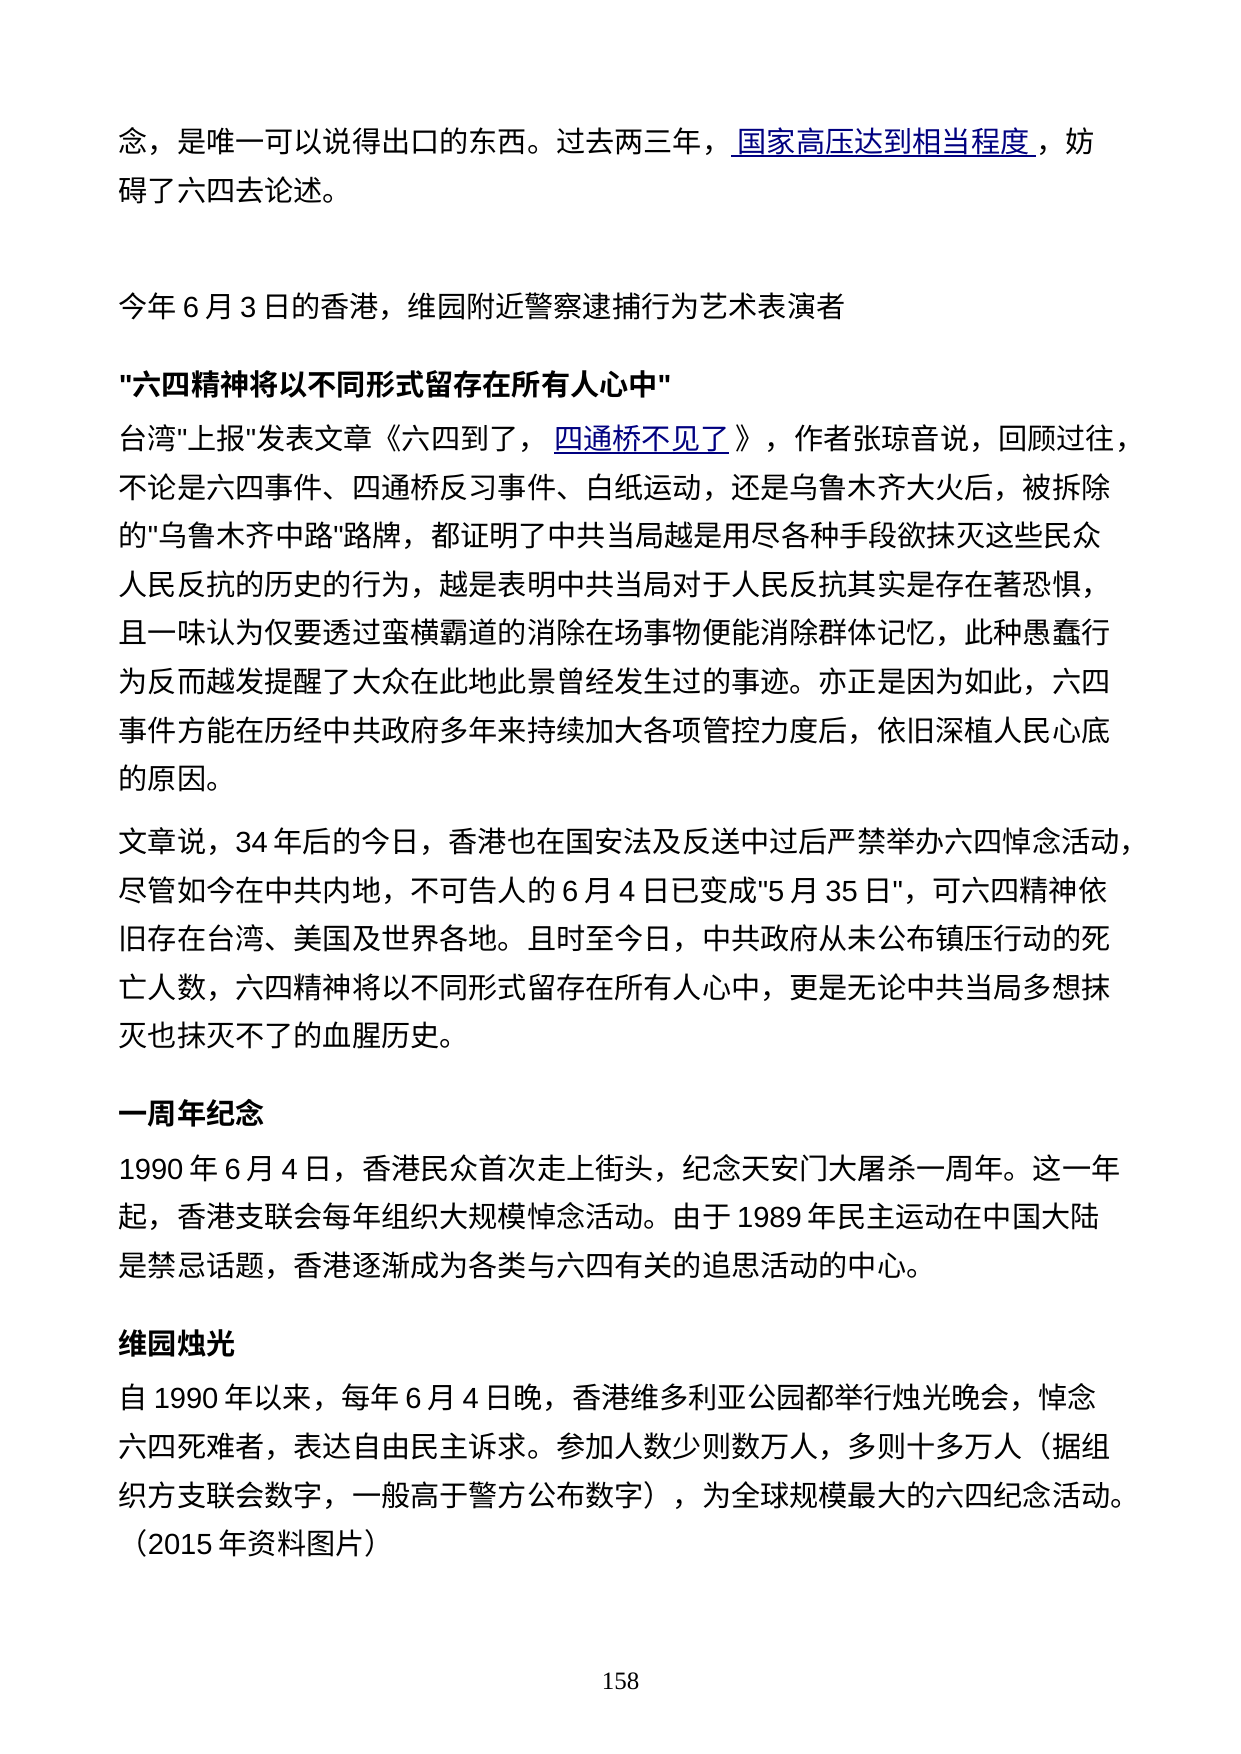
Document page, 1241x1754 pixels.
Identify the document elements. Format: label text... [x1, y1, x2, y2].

subtitle "六四精神将以不同形式留存在所有人心中" [118, 361, 1122, 403]
text 念，是唯一可以说得出口的东西。过去两三年， 国家高压达到相当程度 ，妨碍了六四去论述。 [118, 118, 1122, 209]
text 文章说，34年后的今日，香港也在国安法及反送中过后严禁举办六四悼念活动，尽管如今在中共内地，不可告人的6月4日已变成"5月35日"，可六四精神依旧存在台湾、美国及世界各地。且时至今日，中共政府从未公布镇压行动的死亡人数，六四精神将以不同形式留存在所有人心中，更是无论中共当局多想抹灭也抹灭不了的血腥历史。 [118, 819, 1122, 1055]
text 1990年6月4日，香港民众首次走上街头，纪念天安门大屠杀一周年。这一年起，香港支联会每年组织大规模悼念活动。由于1989年民主运动在中国大陆是禁忌话题，香港逐渐成为各类与六四有关的追思活动的中心。 [118, 1145, 1122, 1285]
text 自1990年以来，每年6月4日晚，香港维多利亚公园都举行烛光晚会，悼念六四死难者，表达自由民主诉求。参加人数少则数万人，多则十多万人（据组织方支联会数字，一般高于警方公布数字），为全球规模最大的六四纪念活动。（2015年资料图片） [118, 1375, 1122, 1563]
text 今年6月3日的香港，维园附近警察逮捕行为艺术表演者 [118, 283, 1122, 326]
subtitle 维园烛光 [118, 1320, 1122, 1362]
text 台湾"上报"发表文章《六四到了， 四通桥不见了 》，作者张琼音说，回顾过往，不论是六四事件、四通桥反习事件、白纸运动，还是乌鲁木齐大火后，被拆除的"乌鲁木齐中路"路牌，都证明了中共当局越是用尽各种手段欲抹灭这些民众人民反抗的历史的行为，越是表明中共当局对于人民反抗其实是存在著恐惧，且一味认为仅要透过蛮横霸道的消除在场事物便能消除群体记忆，此种愚蠢行为反而越发提醒了大众在此地此景曾经发生过的事迹。亦正是因为如此，六四事件方能在历经中共政府多年来持续加大各项管控力度后，依旧深植人民心底的原因。 [118, 416, 1122, 798]
subtitle 一周年纪念 [118, 1091, 1122, 1133]
